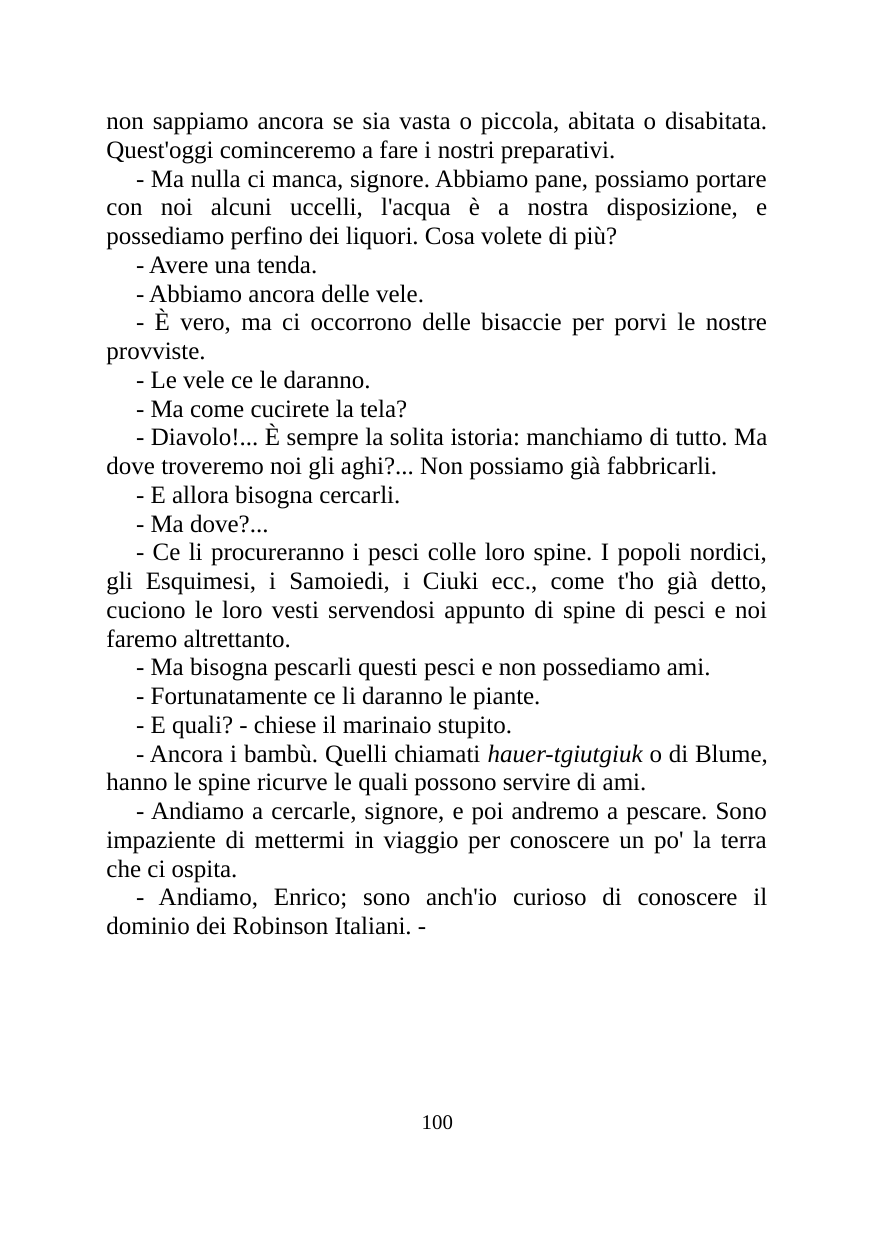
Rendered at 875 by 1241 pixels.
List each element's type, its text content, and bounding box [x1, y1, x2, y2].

text - Abbiamo ancora delle vele. [106, 279, 768, 307]
text - E allora bisogna cercarli. [106, 480, 768, 509]
text - Ancora i bambù. Quelli chiamati hauer-tgiutgiuk o di Blume, hanno le spine ricurve le quali possono servire di ami. [106, 739, 768, 796]
text - Diavolo!... È sempre la solita istoria: manchiamo di tutto. Ma dove troveremo noi gli aghi?... Non possiamo già fabbricarli. [106, 422, 768, 480]
text - Le vele ce le daranno. [106, 365, 768, 394]
text non sappiamo ancora se sia vasta o piccola, abitata o disabitata. Quest'oggi cominceremo a fare i nostri preparativi. [106, 106, 768, 164]
text - Andiamo, Enrico; sono anch'io curioso di conoscere il dominio dei Robinson Italiani. - [106, 882, 768, 940]
text - Ma bisogna pescarli questi pesci e non possediamo ami. [106, 652, 768, 681]
text - Ma nulla ci manca, signore. Abbiamo pane, possiamo portare con noi alcuni uccelli, l'acqua è a nostra disposizione, e possediamo perfino dei liquori. Cosa volete di più? [106, 164, 768, 250]
text - Ce li procureranno i pesci colle loro spine. I popoli nordici, gli Esquimesi, i Samoiedi, i Ciuki ecc., come t'ho già detto, cuciono le loro vesti servendosi appunto di spine di pesci e noi faremo altrettanto. [106, 537, 768, 652]
text - E quali? - chiese il marinaio stupito. [106, 710, 768, 739]
text - Ma come cucirete la tela? [106, 394, 768, 422]
text - Andiamo a cercarle, signore, e poi andremo a pescare. Sono impaziente di mettermi in viaggio per conoscere un po' la terra che ci ospita. [106, 796, 768, 882]
text - È vero, ma ci occorrono delle bisaccie per porvi le nostre provviste. [106, 307, 768, 365]
text - Ma dove?... [106, 509, 768, 537]
text - Fortunatamente ce li daranno le piante. [106, 681, 768, 710]
text - Avere una tenda. [106, 250, 768, 279]
